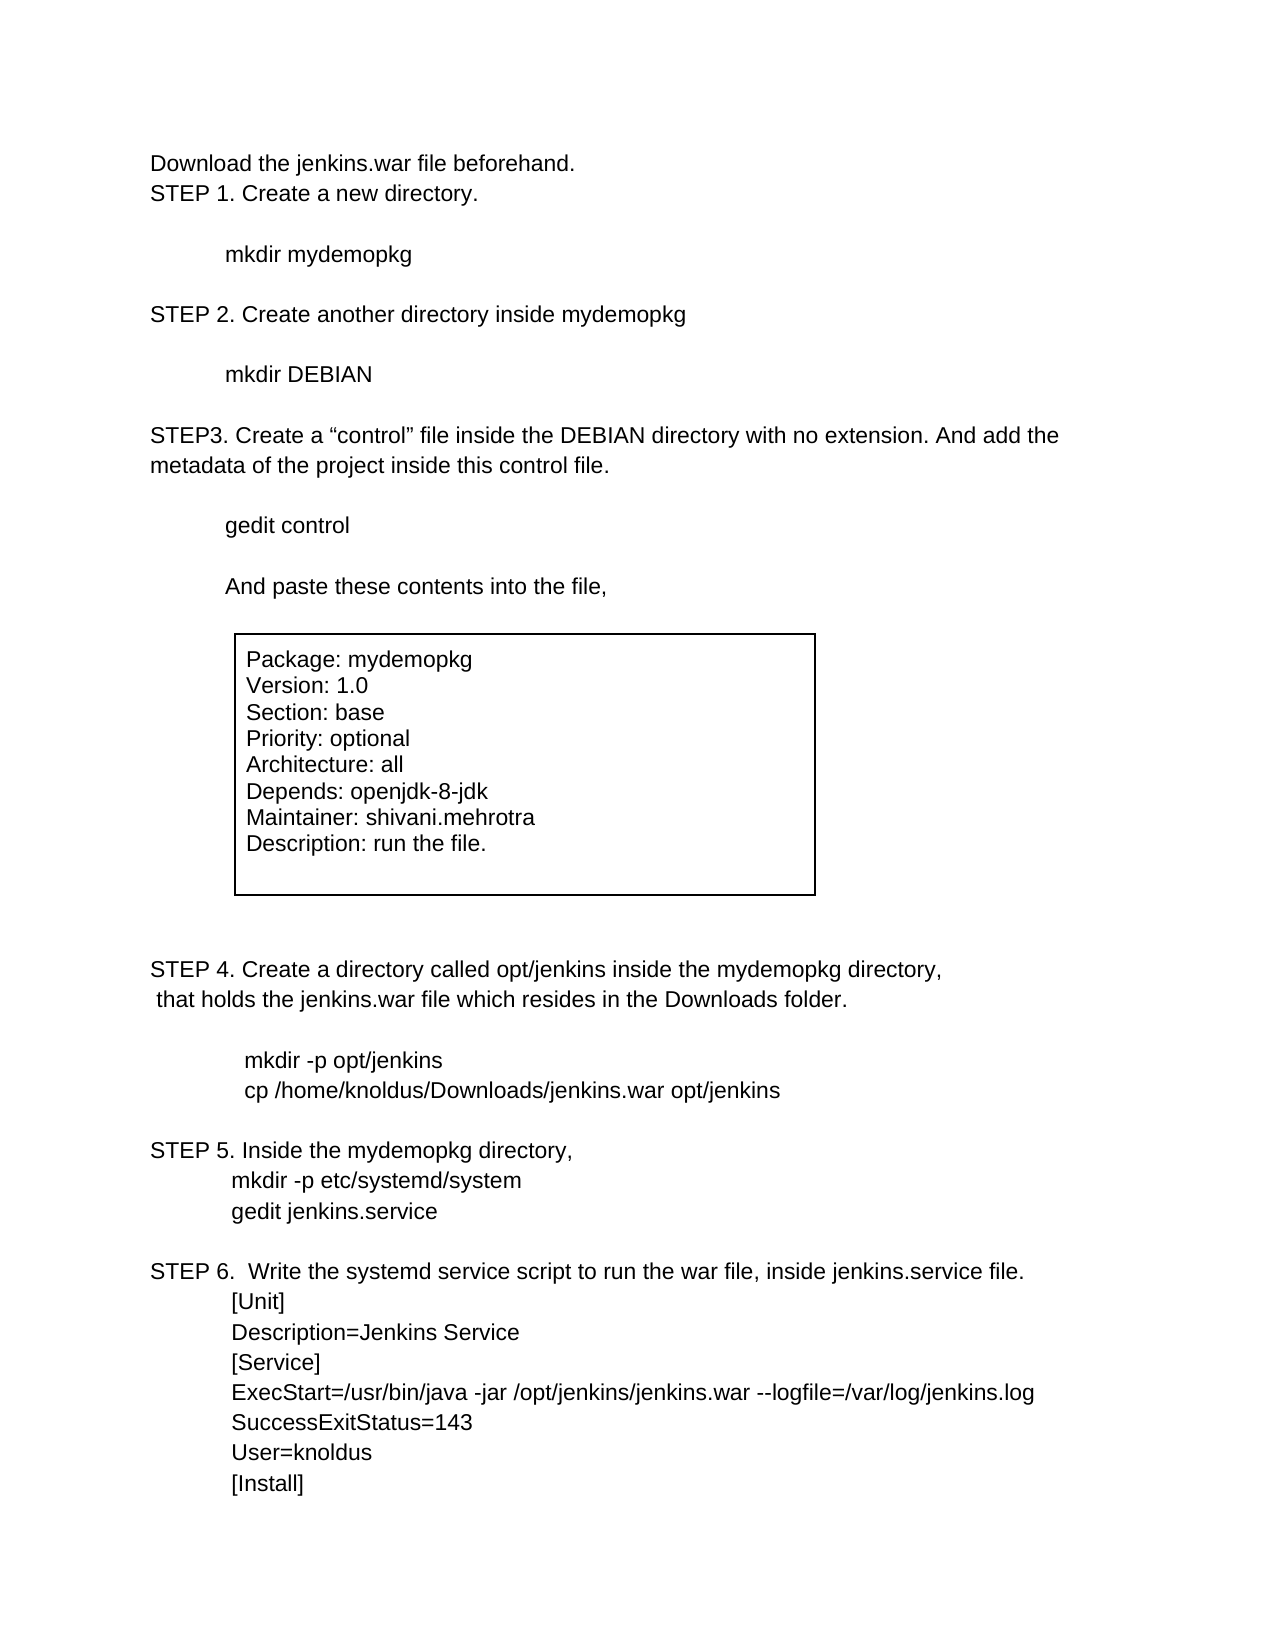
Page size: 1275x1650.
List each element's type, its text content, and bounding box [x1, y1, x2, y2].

text [Service] [150, 1349, 1125, 1375]
text Download the jenkins.war file beforehand. [150, 150, 1125, 176]
text ExecStart=/usr/bin/java -jar /opt/jenkins/jenkins.war --logfile=/var/log/jenkins.log [150, 1379, 1125, 1405]
text STEP 6. Write the systemd service script to run the war file, inside jenkins.service file. [150, 1258, 1125, 1284]
text gedit jenkins.service [150, 1198, 1125, 1224]
text gedit control [225, 512, 1125, 539]
text And paste these contents into the file, [225, 573, 1125, 599]
text mkdir DEBIAN [150, 361, 1125, 388]
text that holds the jenkins.war file which resides in the Downloads folder. [150, 986, 1125, 1012]
text mkdir -p etc/systemd/system [150, 1167, 1125, 1194]
text STEP 2. Create another directory inside mydemopkg [150, 301, 1125, 327]
text [Install] [150, 1469, 1125, 1496]
text mkdir -p opt/jenkins [150, 1047, 1125, 1073]
text cp /home/knoldus/Downloads/jenkins.war opt/jenkins [150, 1077, 1125, 1103]
text User=knoldus [150, 1439, 1125, 1466]
text [Unit] [150, 1288, 1125, 1314]
text Description=Jenkins Service [150, 1318, 1125, 1345]
text STEP 5. Inside the mydemopkg directory, [150, 1137, 1125, 1163]
table_header Package: mydemopkg Version: 1.0 Section: base Priority: optional Architecture: all Depends: openjdk-8-jdk Maintainer: shivani.mehrotra Description: run the file. [236, 635, 814, 893]
text STEP3. Create a “control” file inside the DEBIAN directory with no extension. And add the metadata of the project inside this control file. [150, 422, 1125, 478]
text STEP 1. Create a new directory. [150, 180, 1125, 207]
text mkdir mydemopkg [150, 241, 1125, 267]
text SuccessExitStatus=143 [150, 1409, 1125, 1435]
text STEP 4. Create a directory called opt/jenkins inside the mydemopkg directory, [150, 956, 1125, 982]
